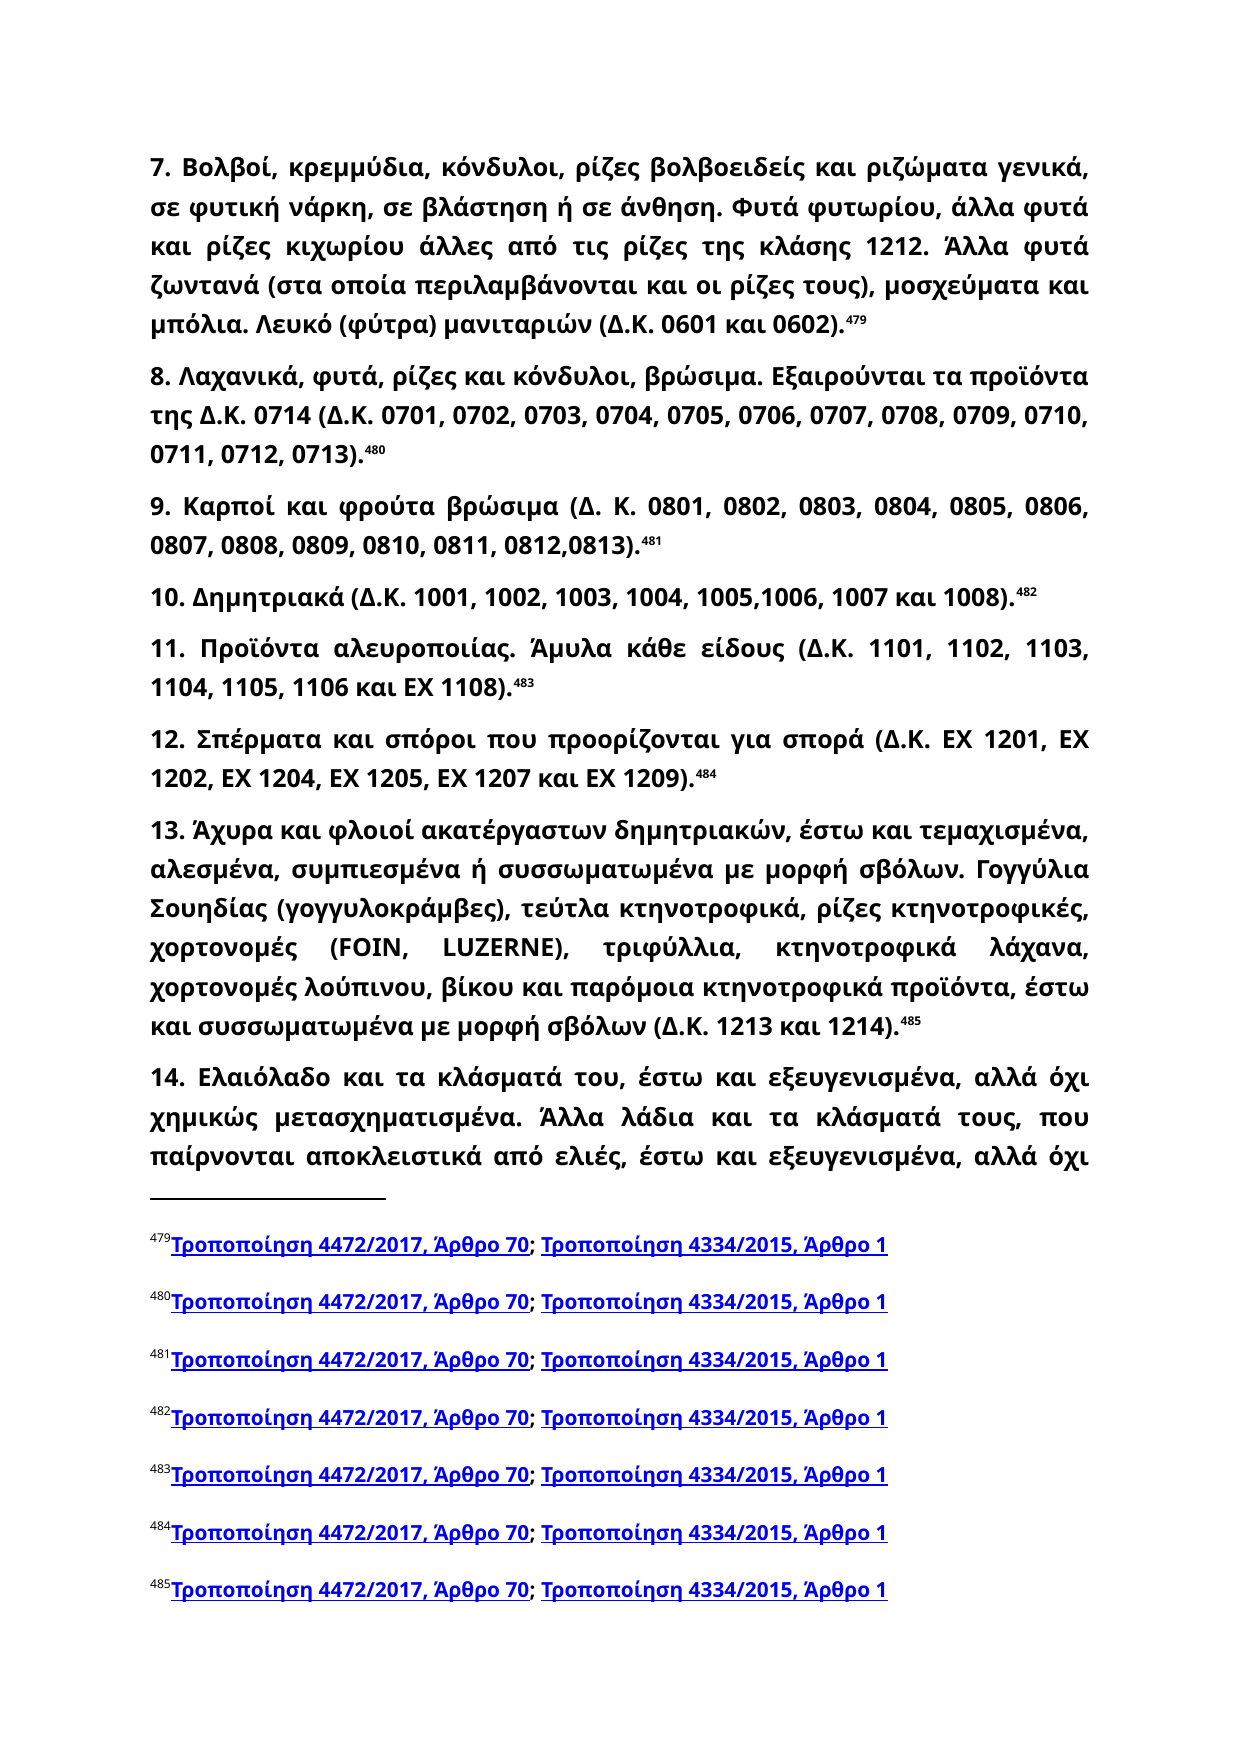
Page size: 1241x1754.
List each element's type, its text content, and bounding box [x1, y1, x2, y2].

text 11. Προϊόντα αλευροποιίας. Άμυλα κάθε είδους (Δ.Κ. 1101, 1102, 1103, 1104, 1105, 1106 και ΕΧ 1108). [150, 631, 1090, 704]
text 9. Καρποί και φρούτα βρώσιμα (Δ. Κ. 0801, 0802, 0803, 0804, 0805, 0806, 0807, 0808, 0809, 0810, 0811, 0812,0813). [150, 488, 1090, 562]
text Τροποποίηση 4472/2017, Άρθρο 70; Τροποποίηση 4334/2015, Άρθρο 1 [150, 1518, 1090, 1546]
text Τροποποίηση 4472/2017, Άρθρο 70; Τροποποίηση 4334/2015, Άρθρο 1 [150, 1230, 1090, 1258]
text Τροποποίηση 4472/2017, Άρθρο 70; Τροποποίηση 4334/2015, Άρθρο 1 [150, 1345, 1090, 1373]
text 7. Βολβοί, κρεμμύδια, κόνδυλοι, ρίζες βολβοειδείς και ριζώματα γενικά, σε φυτική νάρκη, σε βλάστηση ή σε άνθηση. Φυτά φυτωρίου, άλλα φυτά και ρίζες κιχωρίου άλλες από τις ρίζες της κλάσης 1212. Άλλα φυτά ζωντανά (στα οποία περιλαμβάνονται και οι ρίζες τους), μοσχεύματα και μπόλια. Λευκό (φύτρα) μανιταριών (Δ.Κ. 0601 και 0602). [150, 150, 1090, 341]
text Τροποποίηση 4472/2017, Άρθρο 70; Τροποποίηση 4334/2015, Άρθρο 1 [150, 1403, 1090, 1431]
text 12. Σπέρματα και σπόροι που προορίζονται για σπορά (Δ.Κ. ΕΧ 1201, ΕΧ 1202, ΕΧ 1204, ΕΧ 1205, ΕΧ 1207 και ΕΧ 1209). [150, 722, 1090, 795]
text 13. Άχυρα και φλοιοί ακατέργαστων δημητριακών, έστω και τεμαχισμένα, αλεσμένα, συμπιεσμένα ή συσσωματωμένα με μορφή σβόλων. Γογγύλια Σουηδίας (γογγυλοκράμβες), τεύτλα κτηνοτροφικά, ρίζες κτηνοτροφικές, χορτονομές (FΟΙΝ, LUΖΕRΝΕ), τριφύλλια, κτηνοτροφικά λάχανα, χορτονομές λούπινου, βίκου και παρόμοια κτηνοτροφικά προϊόντα, έστω και συσσωματωμένα με μορφή σβόλων (Δ.Κ. 1213 και 1214). [150, 812, 1090, 1042]
text 8. Λαχανικά, φυτά, ρίζες και κόνδυλοι, βρώσιμα. Εξαιρούνται τα προϊόντα της Δ.Κ. 0714 (Δ.Κ. 0701, 0702, 0703, 0704, 0705, 0706, 0707, 0708, 0709, 0710, 0711, 0712, 0713). [150, 358, 1090, 471]
text Τροποποίηση 4472/2017, Άρθρο 70; Τροποποίηση 4334/2015, Άρθρο 1 [150, 1287, 1090, 1316]
text 10. Δημητριακά (Δ.Κ. 1001, 1002, 1003, 1004, 1005,1006, 1007 και 1008). [150, 579, 1090, 613]
text Τροποποίηση 4472/2017, Άρθρο 70; Τροποποίηση 4334/2015, Άρθρο 1 [150, 1460, 1090, 1489]
text 14. Ελαιόλαδο και τα κλάσματά του, έστω και εξευγενισμένα, αλλά όχι χημικώς μετασχηματισμένα. Άλλα λάδια και τα κλάσματά τους, που παίρνονται αποκλειστικά από ελιές, έστω και εξευγενισμένα, αλλά όχι [150, 1060, 1090, 1172]
text Τροποποίηση 4472/2017, Άρθρο 70; Τροποποίηση 4334/2015, Άρθρο 1 [150, 1576, 1090, 1604]
